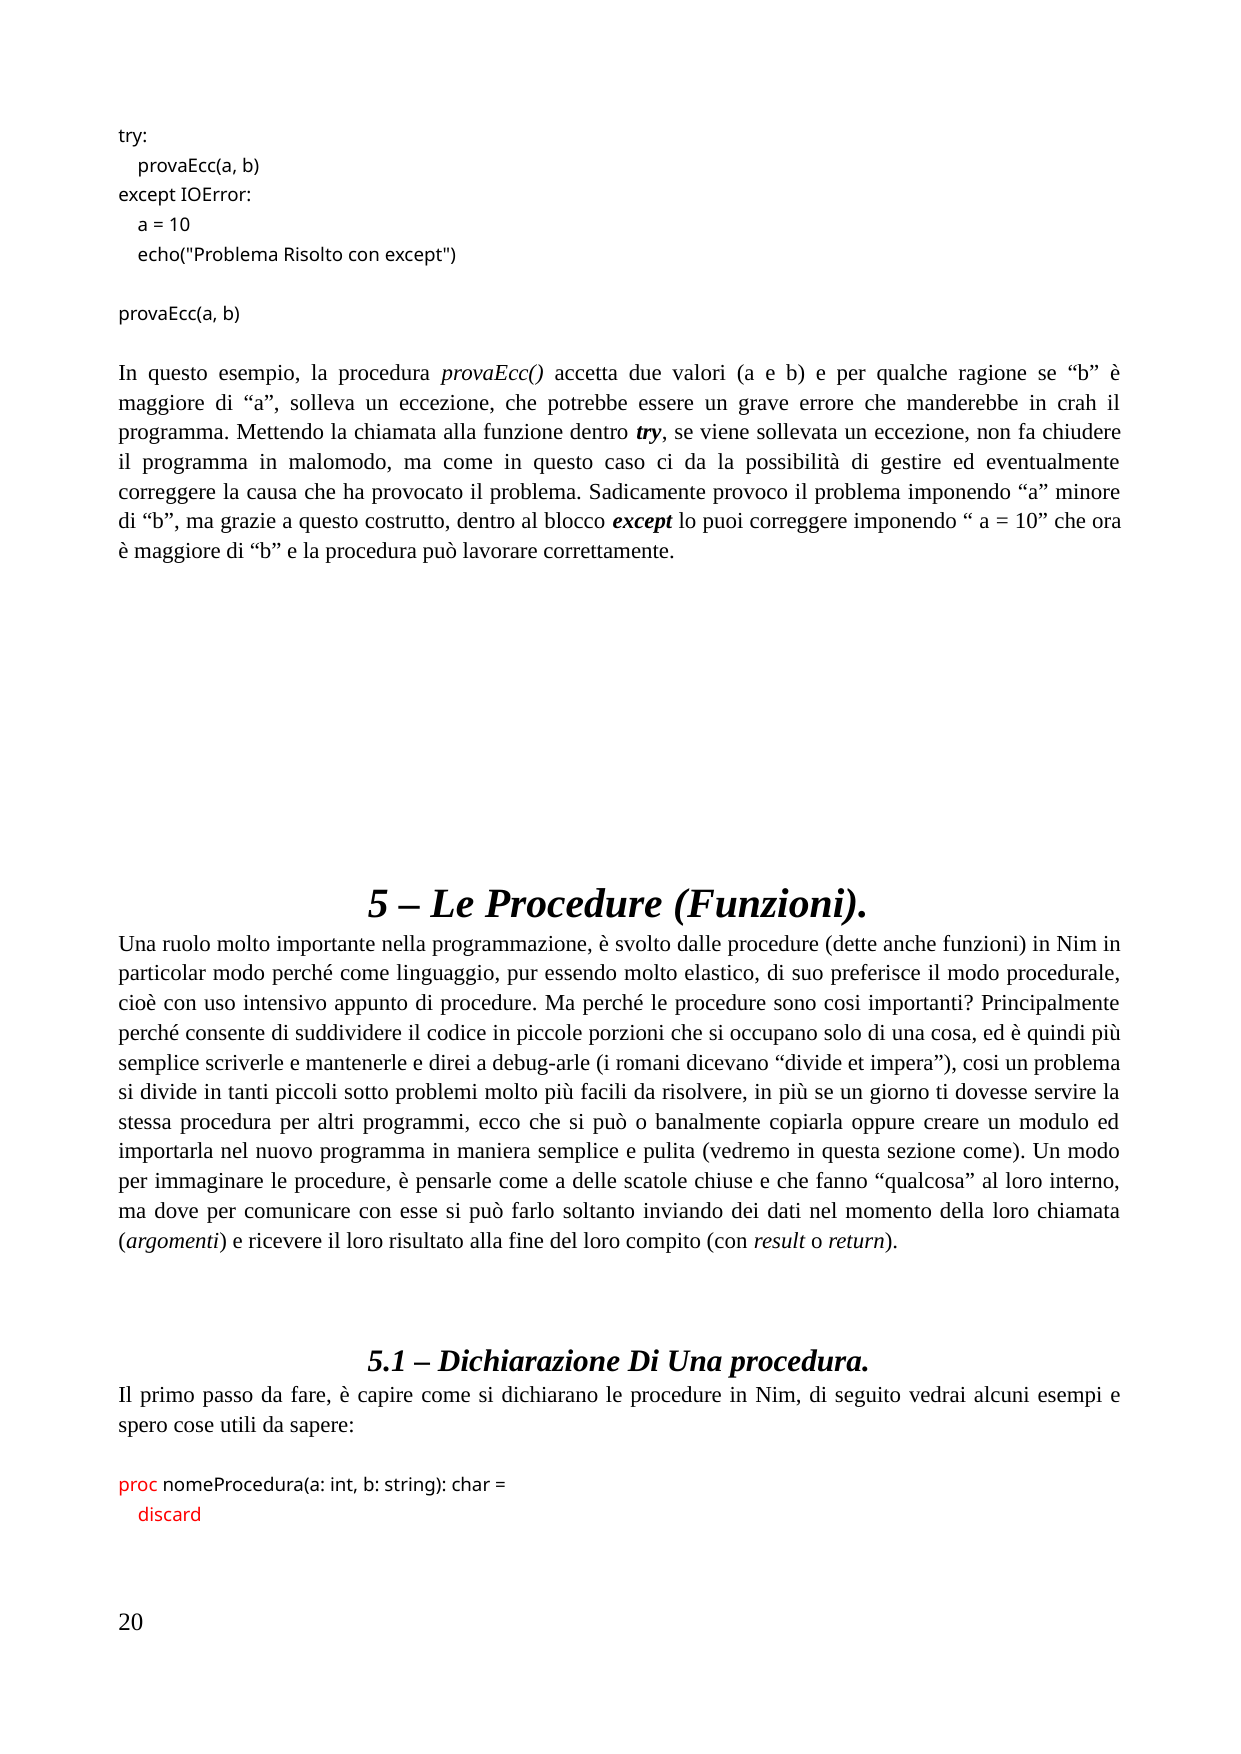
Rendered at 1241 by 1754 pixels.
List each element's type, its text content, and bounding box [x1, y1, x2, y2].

text In questo esempio, la procedura provaEcc() accetta due valori (a e b) e per qualche ragione se “b” è maggiore di “a”, solleva un eccezione, che potrebbe essere un grave errore che manderebbe in crah il programma. Mettendo la chiamata alla funzione dentro try, se viene sollevata un eccezione, non fa chiudere il programma in malomodo, ma come in questo caso ci da la possibilità di gestire ed eventualmente correggere la causa che ha provocato il problema. Sadicamente provoco il problema imponendo “a” minore di “b”, ma grazie a questo costrutto, dentro al blocco except lo puoi correggere imponendo “ a = 10” che ora è maggiore di “b” e la procedura può lavorare correttamente. [118, 356, 1122, 563]
text discard [118, 1497, 1122, 1526]
text proc nomeProcedura(a: int, b: string): char = [118, 1467, 1122, 1497]
text Una ruolo molto importante nella programmazione, è svolto dalle procedure (dette anche funzioni) in Nim in particolar modo perché come linguaggio, pur essendo molto elastico, di suo preferisce il modo procedurale, cioè con uso intensivo appunto di procedure. Ma perché le procedure sono cosi importanti? Principalmente perché consente di suddividere il codice in piccole porzioni che si occupano solo di una cosa, ed è quindi più semplice scriverle e mantenerle e direi a debug-arle (i romani dicevano “divide et impera”), cosi un problema si divide in tanti piccoli sotto problemi molto più facili da risolvere, in più se un giorno ti dovesse servire la stessa procedura per altri programmi, ecco che si può o banalmente copiarla oppure creare un modulo ed importarla nel nuovo programma in maniera semplice e pulita (vedremo in questa sezione come). Un modo per immaginare le procedure, è pensarle come a delle scatole chiuse e che fanno “qualcosa” al loro interno, ma dove per comunicare con esse si può farlo soltanto inviando dei dati nel momento della loro chiamata (argomenti) e ricevere il loro risultato alla fine del loro compito (con result o return). [118, 926, 1122, 1253]
text try: [118, 118, 1122, 148]
text 5 – Le Procedure (Funzioni). [118, 878, 1122, 926]
text provaEcc(a, b) [118, 148, 1122, 177]
text a = 10 [118, 207, 1122, 237]
text except IOError: [118, 177, 1122, 207]
text Il primo passo da fare, è capire come si dichiarano le procedure in Nim, di seguito vedrai alcuni esempi e spero cose utili da sapere: [118, 1378, 1122, 1437]
text 5.1 – Dichiarazione Di Una procedura. [118, 1342, 1122, 1378]
text provaEcc(a, b) [118, 296, 1122, 326]
text echo("Problema Risolto con except") [118, 237, 1122, 267]
